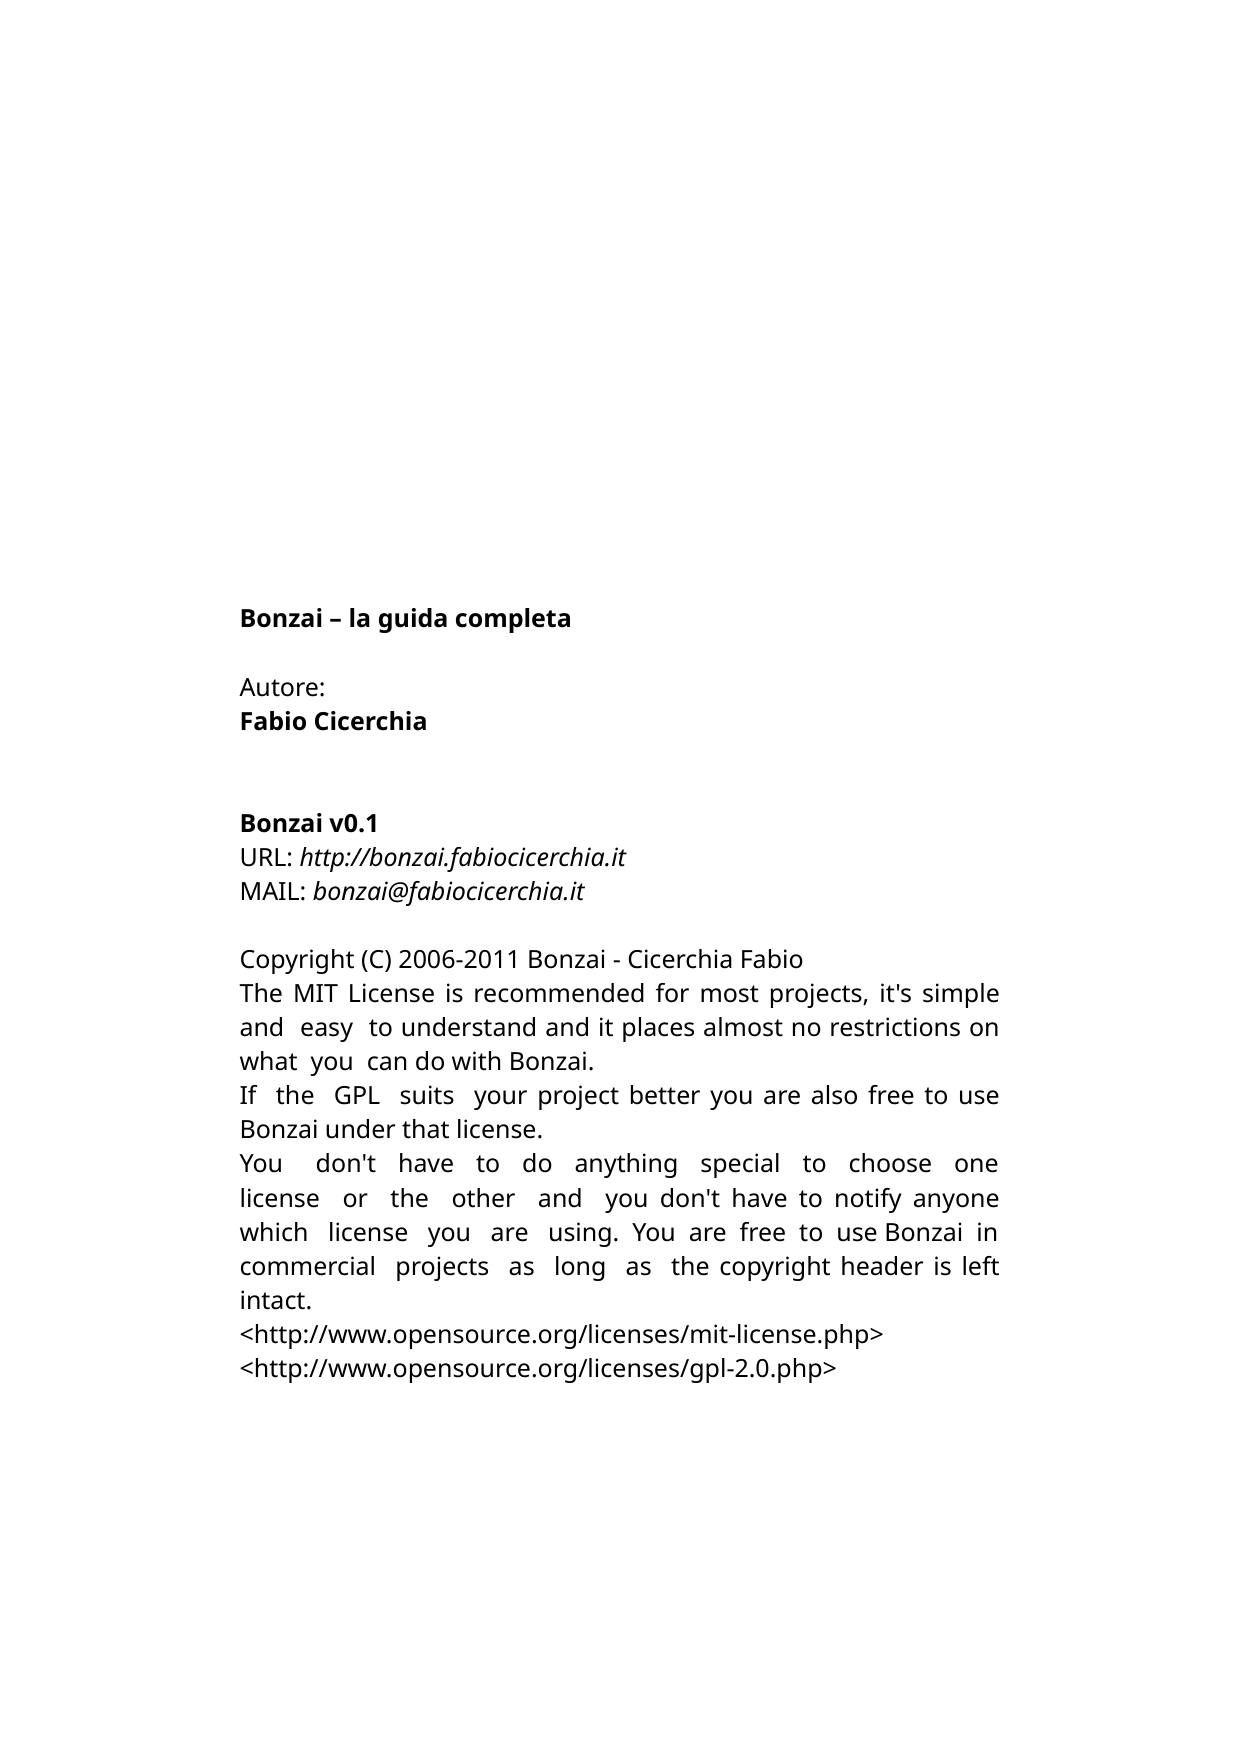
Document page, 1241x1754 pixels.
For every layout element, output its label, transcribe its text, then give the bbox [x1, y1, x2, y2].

table_header Bonzai – la guida completa Autore: Fabio Cicerchia Bonzai v0.1 URL: http://bonzai.fabiocicerchia.it MAIL: bonzai@fabiocicerchia.it Copyright (C) 2006-2011 Bonzai - Cicerchia Fabio The MIT License is recommended for most projects, it's simple and easy to understand and it places almost no restrictions on what you can do with Bonzai. If the GPL suits your project better you are also free to use Bonzai under that license. You don't have to do anything special to choose one license or the other and you don't have to notify anyone which license you are using. You are free to use Bonzai in commercial projects as long as the copyright header is left intact. <http://www.opensource.org/licenses/mit-license.php> <http://www.opensource.org/licenses/gpl-2.0.php> [234, 595, 1007, 1390]
